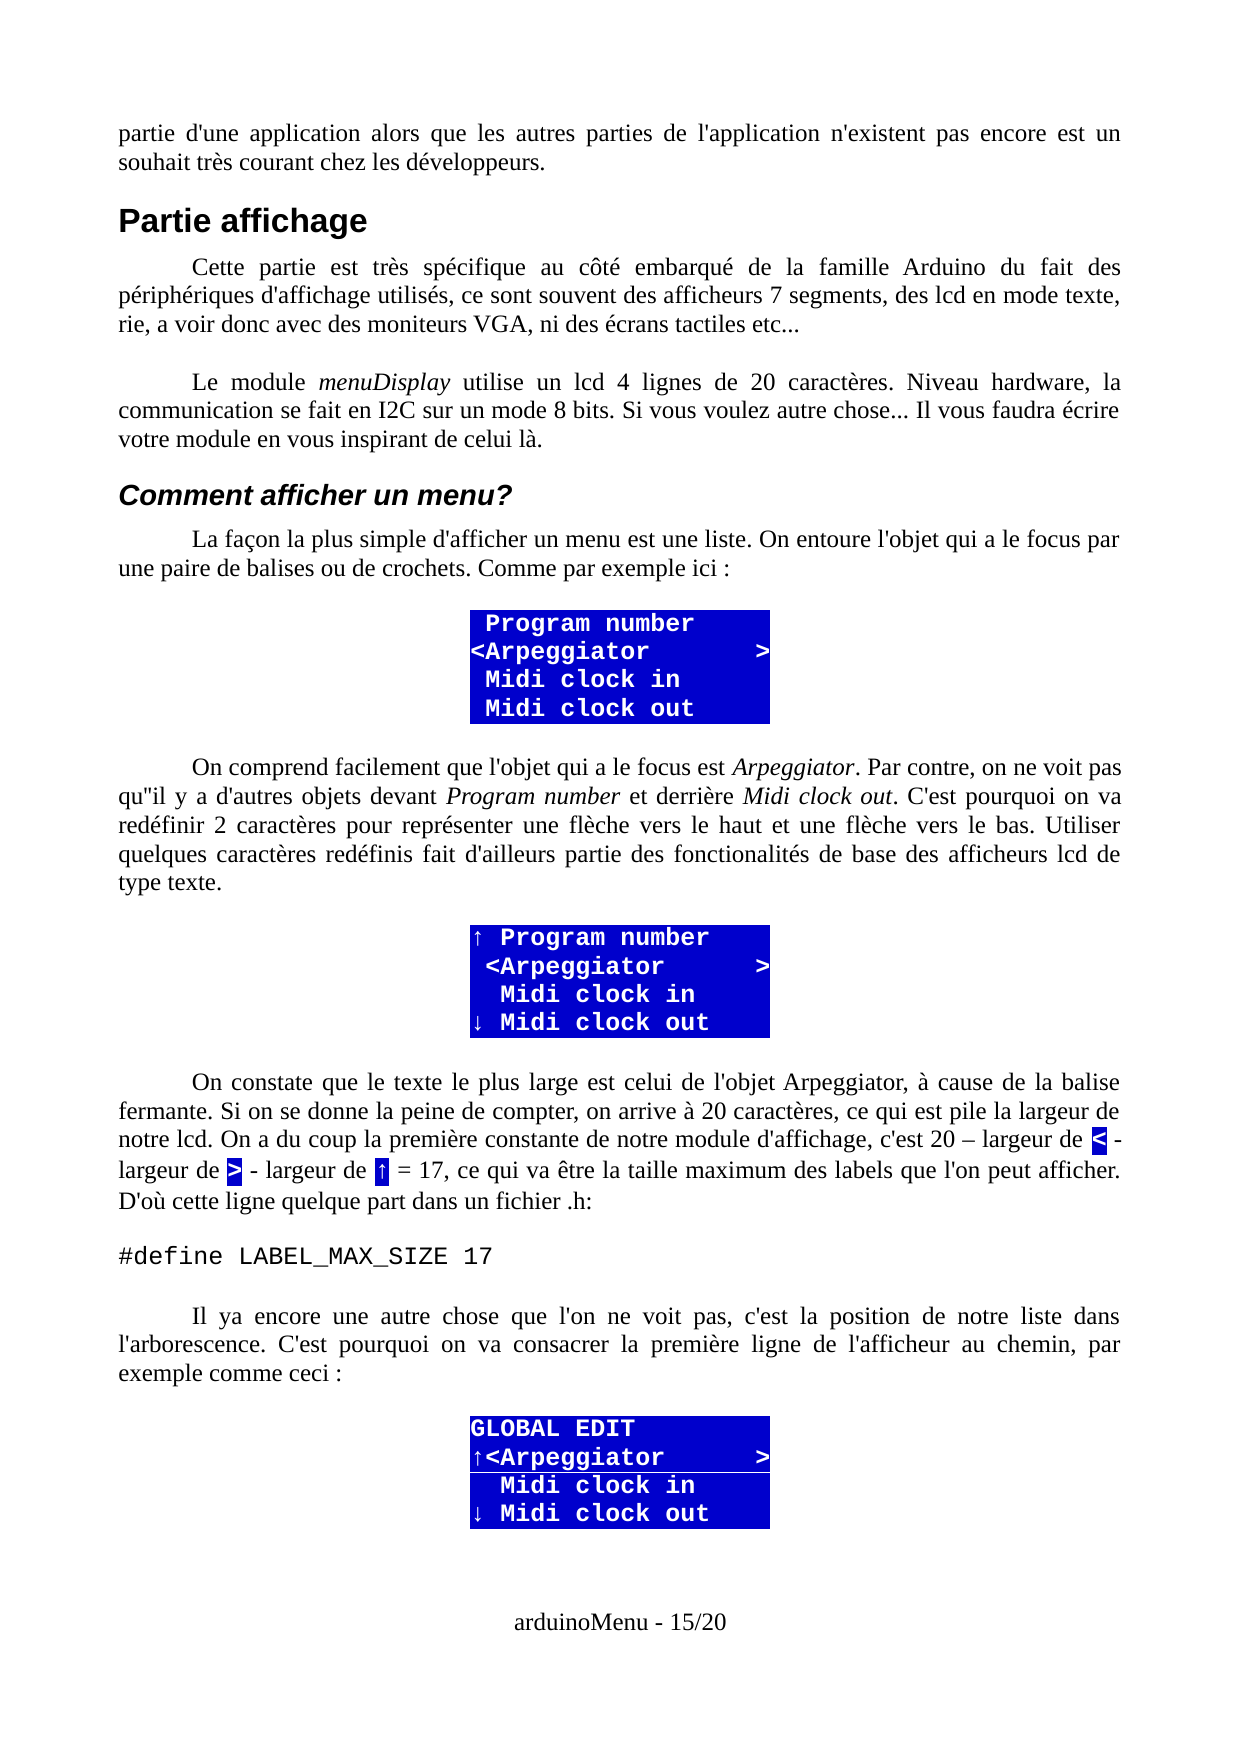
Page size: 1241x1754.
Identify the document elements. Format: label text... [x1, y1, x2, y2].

text Program number [118, 610, 1122, 639]
text Midi clock in [118, 667, 1122, 695]
text ↓ Midi clock out [118, 1010, 1122, 1038]
text Il ya encore une autre chose que l'on ne voit pas, c'est la position de notre liste dans l'arborescence. C'est pourquoi on va consacrer la première ligne de l'afficheur au chemin, par exemple comme ceci : [118, 1301, 1122, 1387]
text On comprend facilement que l'objet qui a le focus est Arpeggiator. Par contre, on ne voit pas qu''il y a d'autres objets devant Program number et derrière Midi clock out. C'est pourquoi on va redéfinir 2 caractères pour représenter une flèche vers le haut et une flèche vers le bas. Utiliser quelques caractères redéfinis fait d'ailleurs partie des fonctionalités de base des afficheurs lcd de type texte. [118, 752, 1122, 896]
text Midi clock out [118, 695, 1122, 724]
text ↑ Program number [118, 925, 1122, 953]
text GLOBAL EDIT [118, 1416, 1122, 1444]
text Le module menuDisplay utilise un lcd 4 lignes de 20 caractères. Niveau hardware, la communication se fait en I2C sur un mode 8 bits. Si vous voulez autre chose... Il vous faudra écrire votre module en vous inspirant de celui là. [118, 367, 1122, 453]
subtitle Partie affichage [118, 201, 1122, 239]
subtitle Comment afficher un menu? [118, 478, 1122, 512]
text Cette partie est très spécifique au côté embarqué de la famille Arduino du fait des périphériques d'affichage utilisés, ce sont souvent des afficheurs 7 segments, des lcd en mode texte, rie, a voir donc avec des moniteurs VGA, ni des écrans tactiles etc... [118, 252, 1122, 338]
text <Arpeggiator > [118, 953, 1122, 982]
text Midi clock in [118, 982, 1122, 1010]
text #define LABEL_MAX_SIZE 17 [118, 1244, 1122, 1272]
text ↑<Arpeggiator > [118, 1444, 1122, 1472]
text ↓ Midi clock out [118, 1501, 1122, 1529]
text On constate que le texte le plus large est celui de l'objet Arpeggiator, à cause de la balise fermante. Si on se donne la peine de compter, on arrive à 20 caractères, ce qui est pile la largeur de notre lcd. On a du coup la première constante de notre module d'affichage, c'est 20 – largeur de < - largeur de > - largeur de ↑ = 17, ce qui va être la taille maximum des labels que l'on peut afficher. D'où cette ligne quelque part dans un fichier .h: [118, 1067, 1122, 1215]
text La façon la plus simple d'afficher un menu est une liste. On entoure l'objet qui a le focus par une paire de balises ou de crochets. Comme par exemple ici : [118, 524, 1122, 582]
text <Arpeggiator > [118, 639, 1122, 667]
text Midi clock in [118, 1472, 1122, 1501]
text partie d'une application alors que les autres parties de l'application n'existent pas encore est un souhait très courant chez les développeurs. [118, 118, 1122, 176]
